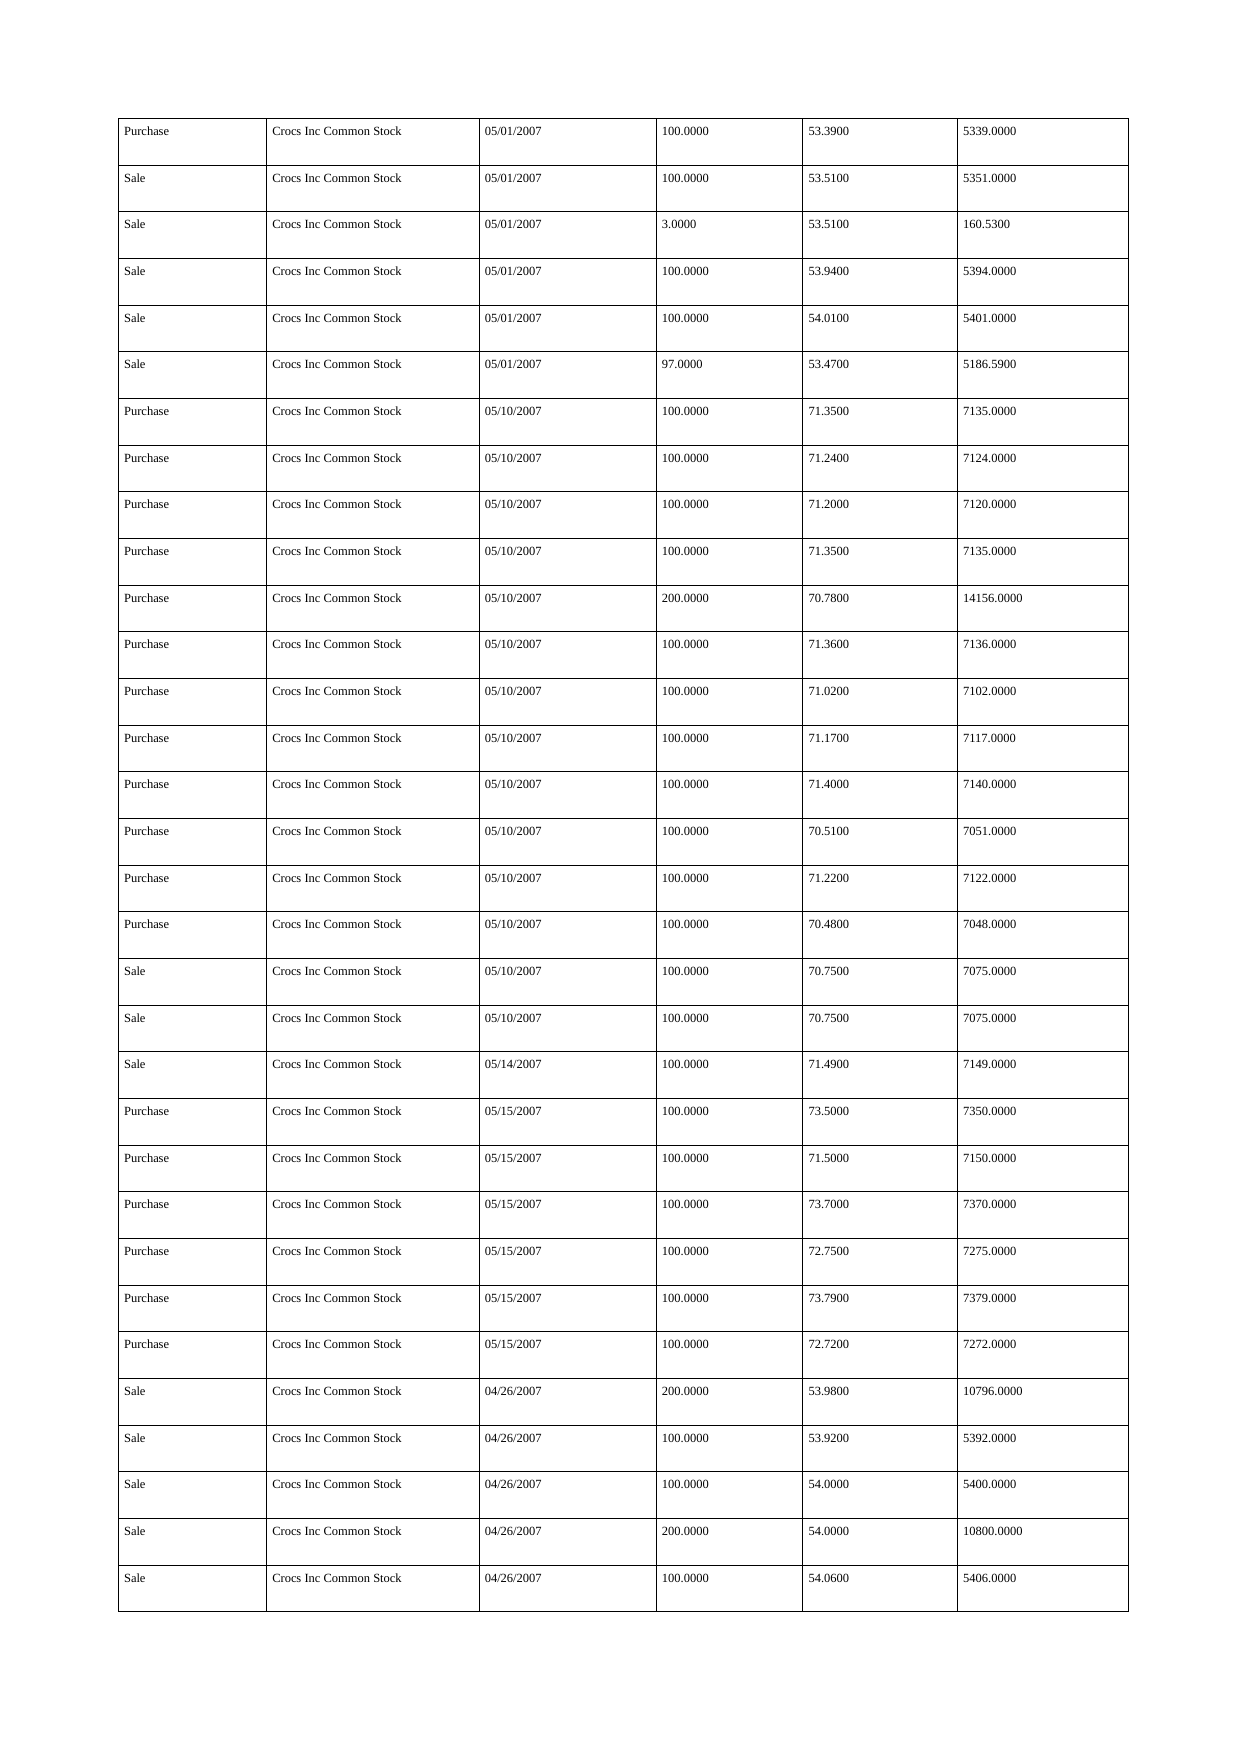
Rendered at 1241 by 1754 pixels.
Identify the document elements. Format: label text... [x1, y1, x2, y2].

table_cell 71.3500 [803, 399, 957, 445]
table_cell Crocs Inc Common Stock [267, 1052, 479, 1098]
table_cell 05/15/2007 [480, 1192, 656, 1238]
table_cell Crocs Inc Common Stock [267, 306, 479, 351]
table_cell 04/26/2007 [480, 1472, 656, 1518]
table_cell 100.0000 [657, 166, 802, 211]
table_cell Crocs Inc Common Stock [267, 819, 479, 865]
table_cell 70.7500 [803, 959, 957, 1005]
table_cell Purchase [119, 1239, 266, 1285]
table_cell Crocs Inc Common Stock [267, 1472, 479, 1518]
table_cell 05/10/2007 [480, 446, 656, 491]
table_cell 200.0000 [657, 1519, 802, 1565]
table_cell Purchase [119, 1146, 266, 1191]
table_cell Sale [119, 166, 266, 211]
table_cell 05/15/2007 [480, 1286, 656, 1331]
table_cell 100.0000 [657, 539, 802, 585]
table_cell Crocs Inc Common Stock [267, 679, 479, 725]
table_cell 05/10/2007 [480, 866, 656, 911]
table_cell 71.2000 [803, 492, 957, 538]
table_cell Crocs Inc Common Stock [267, 352, 479, 398]
table_cell Crocs Inc Common Stock [267, 1192, 479, 1238]
table_cell 70.4800 [803, 912, 957, 958]
table_cell 05/10/2007 [480, 399, 656, 445]
table_cell 54.0100 [803, 306, 957, 351]
table_cell 5351.0000 [958, 166, 1128, 211]
table_cell Purchase [119, 819, 266, 865]
table_cell Crocs Inc Common Stock [267, 1519, 479, 1565]
table_cell 70.7800 [803, 586, 957, 631]
table_cell Crocs Inc Common Stock [267, 772, 479, 818]
table_cell Purchase [119, 399, 266, 445]
table_cell 100.0000 [657, 1146, 802, 1191]
table_cell 160.5300 [958, 212, 1128, 258]
table_cell Purchase [119, 119, 266, 165]
table_cell 05/15/2007 [480, 1332, 656, 1378]
table_cell 100.0000 [657, 1472, 802, 1518]
table_cell 100.0000 [657, 679, 802, 725]
table_cell Sale [119, 1426, 266, 1471]
table_cell Crocs Inc Common Stock [267, 1332, 479, 1378]
table_cell 7124.0000 [958, 446, 1128, 491]
table_cell 7102.0000 [958, 679, 1128, 725]
table_cell Sale [119, 1379, 266, 1425]
table_cell 72.7200 [803, 1332, 957, 1378]
table_cell 05/01/2007 [480, 306, 656, 351]
table_cell 100.0000 [657, 1192, 802, 1238]
table_cell 5339.0000 [958, 119, 1128, 165]
table_cell Sale [119, 1472, 266, 1518]
table_cell Purchase [119, 1286, 266, 1331]
table_cell Crocs Inc Common Stock [267, 1379, 479, 1425]
table_cell 5392.0000 [958, 1426, 1128, 1471]
table_cell Crocs Inc Common Stock [267, 399, 479, 445]
table_cell Crocs Inc Common Stock [267, 1146, 479, 1191]
table_cell 05/01/2007 [480, 212, 656, 258]
table_cell 100.0000 [657, 1006, 802, 1051]
table_cell 7117.0000 [958, 726, 1128, 771]
table_cell 7135.0000 [958, 539, 1128, 585]
table_cell 53.9800 [803, 1379, 957, 1425]
table_cell Sale [119, 959, 266, 1005]
table_cell Crocs Inc Common Stock [267, 1566, 479, 1611]
table_cell Crocs Inc Common Stock [267, 1426, 479, 1471]
table_cell Sale [119, 352, 266, 398]
table_cell Purchase [119, 1192, 266, 1238]
table_cell 10800.0000 [958, 1519, 1128, 1565]
table_cell Crocs Inc Common Stock [267, 1006, 479, 1051]
table_cell 100.0000 [657, 306, 802, 351]
table_cell Purchase [119, 912, 266, 958]
table_cell Crocs Inc Common Stock [267, 586, 479, 631]
table_cell 05/01/2007 [480, 119, 656, 165]
table_cell 71.1700 [803, 726, 957, 771]
table_cell 04/26/2007 [480, 1566, 656, 1611]
table_cell 54.0600 [803, 1566, 957, 1611]
table_cell Purchase [119, 446, 266, 491]
table_cell 70.7500 [803, 1006, 957, 1051]
table_cell 3.0000 [657, 212, 802, 258]
table_cell Crocs Inc Common Stock [267, 166, 479, 211]
table_cell 53.5100 [803, 212, 957, 258]
table_cell 200.0000 [657, 1379, 802, 1425]
table_cell 7272.0000 [958, 1332, 1128, 1378]
table_cell 53.9400 [803, 259, 957, 305]
table_cell 5400.0000 [958, 1472, 1128, 1518]
table_cell Crocs Inc Common Stock [267, 632, 479, 678]
table_cell 5406.0000 [958, 1566, 1128, 1611]
table_cell 100.0000 [657, 819, 802, 865]
table_cell 5186.5900 [958, 352, 1128, 398]
table_cell 100.0000 [657, 726, 802, 771]
table_cell Crocs Inc Common Stock [267, 446, 479, 491]
table_cell 71.5000 [803, 1146, 957, 1191]
table_cell 73.7900 [803, 1286, 957, 1331]
table_cell 71.2200 [803, 866, 957, 911]
table_cell 05/10/2007 [480, 912, 656, 958]
table_cell Purchase [119, 1099, 266, 1145]
table_cell 100.0000 [657, 912, 802, 958]
table_cell 100.0000 [657, 259, 802, 305]
table_cell Sale [119, 212, 266, 258]
table_cell 100.0000 [657, 399, 802, 445]
table_cell 97.0000 [657, 352, 802, 398]
table_cell 71.3500 [803, 539, 957, 585]
table_cell 7122.0000 [958, 866, 1128, 911]
table_cell 100.0000 [657, 1052, 802, 1098]
table_cell 7120.0000 [958, 492, 1128, 538]
table_cell 73.7000 [803, 1192, 957, 1238]
table_cell 71.0200 [803, 679, 957, 725]
table_cell 100.0000 [657, 446, 802, 491]
table_cell 100.0000 [657, 632, 802, 678]
table_cell 04/26/2007 [480, 1379, 656, 1425]
table_cell 7051.0000 [958, 819, 1128, 865]
table_cell 7370.0000 [958, 1192, 1128, 1238]
table_cell 53.4700 [803, 352, 957, 398]
table_cell Purchase [119, 586, 266, 631]
table_cell Purchase [119, 772, 266, 818]
table_cell 7150.0000 [958, 1146, 1128, 1191]
table_cell 10796.0000 [958, 1379, 1128, 1425]
table_cell 7135.0000 [958, 399, 1128, 445]
table_cell 05/01/2007 [480, 352, 656, 398]
table_cell 53.5100 [803, 166, 957, 211]
table_cell 100.0000 [657, 1239, 802, 1285]
table_cell 71.4000 [803, 772, 957, 818]
table_cell Crocs Inc Common Stock [267, 119, 479, 165]
table_cell 04/26/2007 [480, 1519, 656, 1565]
table_cell 7275.0000 [958, 1239, 1128, 1285]
table_cell Sale [119, 1566, 266, 1611]
table_cell 05/10/2007 [480, 679, 656, 725]
table_cell 100.0000 [657, 119, 802, 165]
table_cell Sale [119, 1052, 266, 1098]
table_cell 100.0000 [657, 1332, 802, 1378]
table_cell 7075.0000 [958, 959, 1128, 1005]
table_cell Purchase [119, 492, 266, 538]
table_cell 71.2400 [803, 446, 957, 491]
table_cell Crocs Inc Common Stock [267, 539, 479, 585]
table_cell 05/10/2007 [480, 1006, 656, 1051]
table_cell 100.0000 [657, 1426, 802, 1471]
table_cell Purchase [119, 866, 266, 911]
table_cell 5401.0000 [958, 306, 1128, 351]
table_cell 05/01/2007 [480, 259, 656, 305]
table_cell Crocs Inc Common Stock [267, 259, 479, 305]
table_cell 05/10/2007 [480, 586, 656, 631]
table_cell 100.0000 [657, 1286, 802, 1331]
table_cell Purchase [119, 726, 266, 771]
table_cell 05/15/2007 [480, 1099, 656, 1145]
table_cell 05/10/2007 [480, 772, 656, 818]
table_cell 54.0000 [803, 1472, 957, 1518]
table_cell 72.7500 [803, 1239, 957, 1285]
table_cell 04/26/2007 [480, 1426, 656, 1471]
table_cell 71.4900 [803, 1052, 957, 1098]
table_cell Crocs Inc Common Stock [267, 1099, 479, 1145]
table_cell 05/10/2007 [480, 632, 656, 678]
table_cell 70.5100 [803, 819, 957, 865]
table_cell Purchase [119, 539, 266, 585]
table_cell 05/10/2007 [480, 492, 656, 538]
table_cell 05/15/2007 [480, 1146, 656, 1191]
table_cell 53.9200 [803, 1426, 957, 1471]
table_cell 7140.0000 [958, 772, 1128, 818]
table_cell 7136.0000 [958, 632, 1128, 678]
table_cell 05/10/2007 [480, 539, 656, 585]
table_cell Purchase [119, 632, 266, 678]
table_cell 100.0000 [657, 1566, 802, 1611]
table_cell 100.0000 [657, 959, 802, 1005]
table_cell Sale [119, 259, 266, 305]
table_cell 53.3900 [803, 119, 957, 165]
table_cell 05/01/2007 [480, 166, 656, 211]
table_cell Sale [119, 1519, 266, 1565]
table_cell Crocs Inc Common Stock [267, 959, 479, 1005]
table_cell 100.0000 [657, 492, 802, 538]
table_cell Sale [119, 1006, 266, 1051]
table_cell 100.0000 [657, 772, 802, 818]
table_cell 7350.0000 [958, 1099, 1128, 1145]
table_cell 73.5000 [803, 1099, 957, 1145]
table_cell Crocs Inc Common Stock [267, 212, 479, 258]
table_cell Sale [119, 306, 266, 351]
table_cell 7149.0000 [958, 1052, 1128, 1098]
table_cell 05/10/2007 [480, 819, 656, 865]
table_cell 7048.0000 [958, 912, 1128, 958]
table_cell 05/10/2007 [480, 726, 656, 771]
table_cell 54.0000 [803, 1519, 957, 1565]
table_cell 5394.0000 [958, 259, 1128, 305]
table_cell 7075.0000 [958, 1006, 1128, 1051]
table_cell Crocs Inc Common Stock [267, 1286, 479, 1331]
table_cell Crocs Inc Common Stock [267, 1239, 479, 1285]
table_cell Crocs Inc Common Stock [267, 492, 479, 538]
table_cell Crocs Inc Common Stock [267, 866, 479, 911]
table_cell 14156.0000 [958, 586, 1128, 631]
table_cell 200.0000 [657, 586, 802, 631]
table_cell 71.3600 [803, 632, 957, 678]
table_cell 05/10/2007 [480, 959, 656, 1005]
table_cell Purchase [119, 1332, 266, 1378]
table_cell Crocs Inc Common Stock [267, 912, 479, 958]
table_cell Crocs Inc Common Stock [267, 726, 479, 771]
table_cell 7379.0000 [958, 1286, 1128, 1331]
table_cell 100.0000 [657, 866, 802, 911]
table_cell 05/15/2007 [480, 1239, 656, 1285]
table_cell 100.0000 [657, 1099, 802, 1145]
table_cell 05/14/2007 [480, 1052, 656, 1098]
table_cell Purchase [119, 679, 266, 725]
